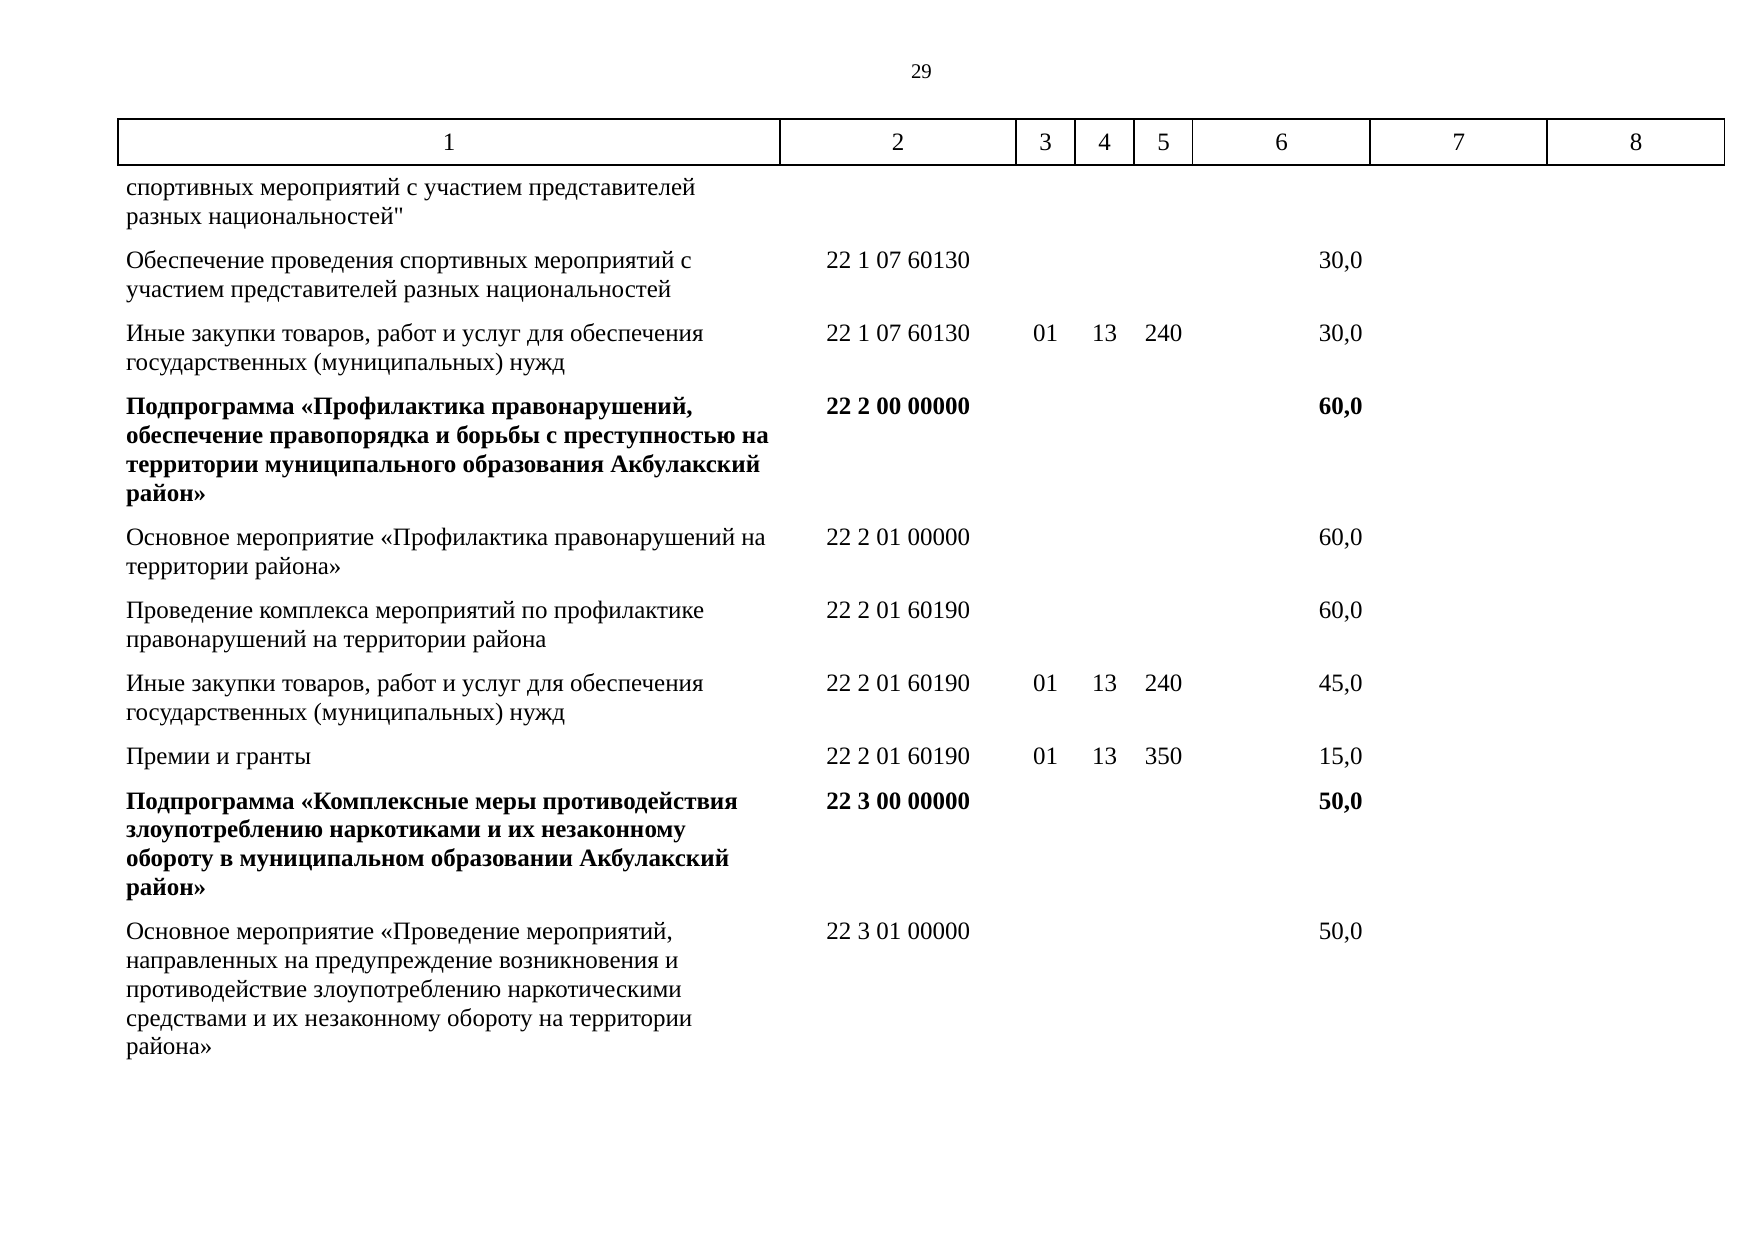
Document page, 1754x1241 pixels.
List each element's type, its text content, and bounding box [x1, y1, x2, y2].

table_cell Проведение комплекса мероприятий по профилактике правонарушений на территории района [118, 587, 780, 660]
table_cell 30,0 [1193, 237, 1370, 310]
table_cell 30,0 [1193, 310, 1370, 383]
table_header [1076, 120, 1133, 164]
table_cell [1547, 909, 1724, 1068]
table_cell [1016, 587, 1075, 660]
table_cell 22 2 01 60190 [780, 587, 1016, 660]
table_cell [1370, 660, 1547, 733]
table_cell [1370, 514, 1547, 587]
table_header 5 [1142, 128, 1185, 156]
table_cell [1075, 237, 1134, 310]
table_cell [1547, 734, 1724, 778]
table_cell [1193, 166, 1370, 237]
table_cell [1370, 587, 1547, 660]
table_cell [1075, 909, 1134, 1068]
table_cell [1075, 778, 1134, 908]
table_cell [1016, 384, 1075, 514]
table_cell [1134, 237, 1193, 310]
table_cell [1547, 660, 1724, 733]
table_cell 13 [1075, 660, 1134, 733]
table_cell Основное мероприятие «Профилактика правонарушений на территории района» [118, 514, 780, 587]
table_cell [1134, 587, 1193, 660]
table_cell [1134, 909, 1193, 1068]
table_cell [1370, 237, 1547, 310]
table_cell [1547, 514, 1724, 587]
table_cell [1370, 166, 1547, 237]
table_cell [1016, 514, 1075, 587]
table_cell [1134, 166, 1193, 237]
table_cell [1134, 384, 1193, 514]
table_cell [1370, 384, 1547, 514]
table_cell [1547, 310, 1724, 383]
table_cell [1547, 237, 1724, 310]
table_cell Обеспечение проведения спортивных мероприятий с участием представителей разных национальностей [118, 237, 780, 310]
table_cell 60,0 [1193, 514, 1370, 587]
table_cell [1370, 909, 1547, 1068]
table_cell [1370, 310, 1547, 383]
table_cell 15,0 [1193, 734, 1370, 778]
table_cell [1547, 587, 1724, 660]
table_cell [1075, 166, 1134, 237]
table_cell Основное мероприятие «Проведение мероприятий, направленных на предупреждение возникновения и противодействие злоупотреблению наркотическими средствами и их незаконному обороту на территории района» [118, 909, 780, 1068]
table_cell [1075, 384, 1134, 514]
table_cell [780, 166, 1016, 237]
table_cell 22 2 01 00000 [780, 514, 1016, 587]
table_cell [1075, 514, 1134, 587]
table_header [1548, 120, 1724, 164]
table_header [1135, 120, 1192, 164]
table_header [1017, 120, 1074, 164]
table_cell Иные закупки товаров, работ и услуг для обеспечения государственных (муниципальных) нужд [118, 310, 780, 383]
table_cell 22 2 01 60190 [780, 734, 1016, 778]
table_cell [1134, 778, 1193, 908]
table_cell 22 2 01 60190 [780, 660, 1016, 733]
table_cell 45,0 [1193, 660, 1370, 733]
table_header 2 [788, 128, 1008, 156]
table_cell Подпрограмма «Комплексные меры противодействия злоупотреблению наркотиками и их незаконному обороту в муниципальном образовании Акбулакский район» [118, 778, 780, 908]
table_cell 22 1 07 60130 [780, 310, 1016, 383]
table_cell [1016, 909, 1075, 1068]
table_cell Подпрограмма «Профилактика правонарушений, обеспечение правопорядка и борьбы с преступностью на территории муниципального образования Акбулакский район» [118, 384, 780, 514]
table_cell 60,0 [1193, 384, 1370, 514]
table_cell [1547, 778, 1724, 908]
table_header 1 [126, 128, 772, 156]
table_cell 240 [1134, 660, 1193, 733]
table_cell 350 [1134, 734, 1193, 778]
table_header 3 [1024, 128, 1067, 156]
table_header [781, 120, 1015, 164]
table_cell 22 2 00 00000 [780, 384, 1016, 514]
table_cell [1547, 166, 1724, 237]
table_header [1371, 120, 1546, 164]
table_cell 13 [1075, 734, 1134, 778]
table_cell [1016, 166, 1075, 237]
table_cell Премии и гранты [118, 734, 780, 778]
table_header [1193, 120, 1369, 164]
table_cell 01 [1016, 734, 1075, 778]
table_header [119, 120, 779, 164]
table_cell 13 [1075, 310, 1134, 383]
table_cell 01 [1016, 310, 1075, 383]
table_cell 50,0 [1193, 778, 1370, 908]
table_cell 240 [1134, 310, 1193, 383]
table_header 7 [1378, 128, 1539, 156]
table_cell 22 1 07 60130 [780, 237, 1016, 310]
table_cell 50,0 [1193, 909, 1370, 1068]
table_cell [1075, 587, 1134, 660]
table_cell 22 3 01 00000 [780, 909, 1016, 1068]
table_cell [1134, 514, 1193, 587]
table_cell [1016, 778, 1075, 908]
table_cell 60,0 [1193, 587, 1370, 660]
table_cell спортивных мероприятий с участием представителей разных национальностей" [118, 166, 780, 237]
table_cell 01 [1016, 660, 1075, 733]
table_header 6 [1201, 128, 1362, 156]
table_cell [1370, 778, 1547, 908]
table_header 4 [1083, 128, 1126, 156]
table_cell [1016, 237, 1075, 310]
table_header 8 [1555, 128, 1716, 156]
table_cell 22 3 00 00000 [780, 778, 1016, 908]
table_cell [1370, 734, 1547, 778]
table_cell Иные закупки товаров, работ и услуг для обеспечения государственных (муниципальных) нужд [118, 660, 780, 733]
table_cell [1547, 384, 1724, 514]
